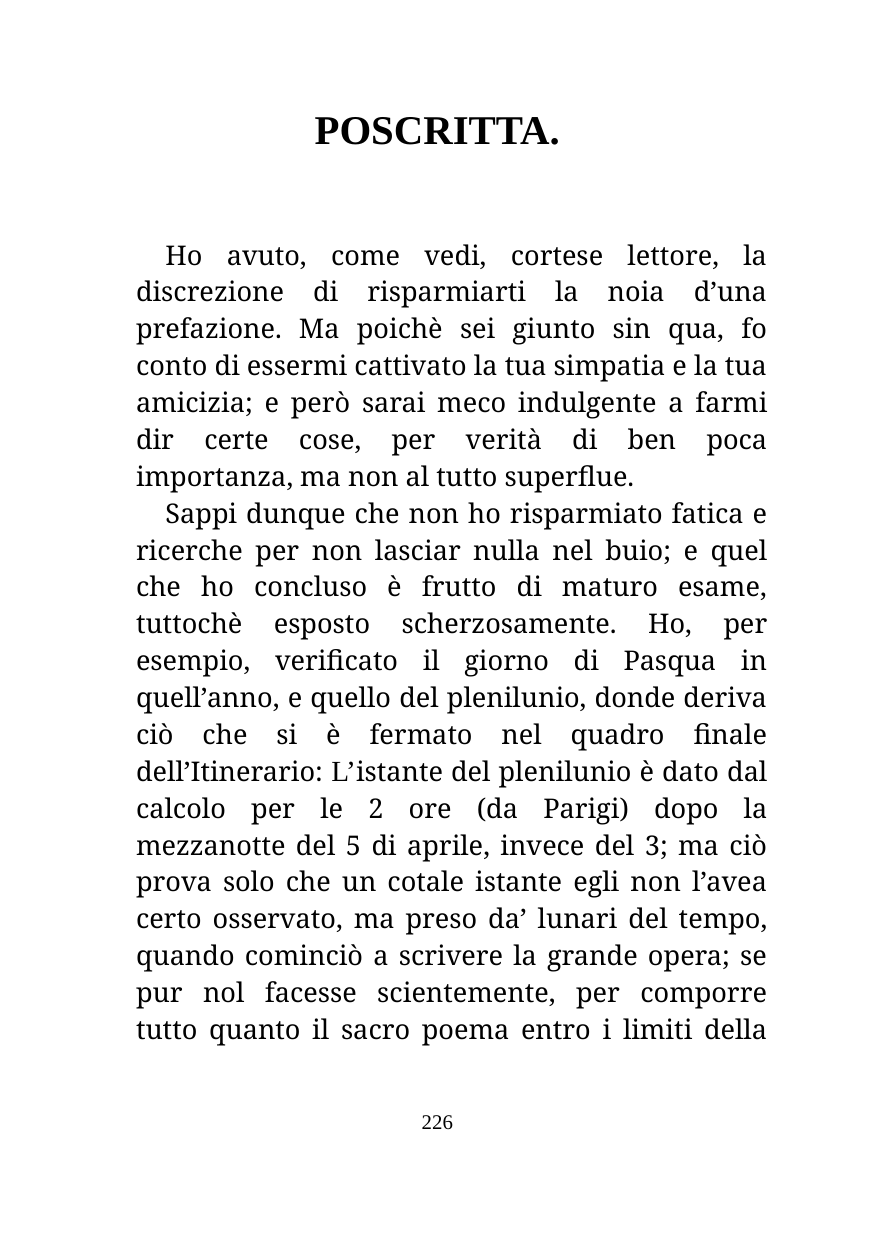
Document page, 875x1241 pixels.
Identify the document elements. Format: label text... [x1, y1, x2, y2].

text Ho avuto, come vedi, cortese lettore, la discrezione di risparmiarti la noia d’una prefazione. Ma poichè sei giunto sin qua, fo conto di essermi cattivato la tua simpatia e la tua amicizia; e però sarai meco indulgente a farmi dir certe cose, per verità di ben poca importanza, ma non al tutto superflue. [136, 236, 768, 494]
subtitle POSCRITTA. [106, 106, 768, 153]
text Sappi dunque che non ho risparmiato fatica e ricerche per non lasciar nulla nel buio; e quel che ho concluso è frutto di maturo esame, tuttochè esposto scherzosamente. Ho, per esempio, verificato il giorno di Pasqua in quell’anno, e quello del plenilunio, donde deriva ciò che si è fermato nel quadro finale dell’Itinerario: L’istante del plenilunio è dato dal calcolo per le 2 ore (da Parigi) dopo la mezzanotte del 5 di aprile, invece del 3; ma ciò prova solo che un cotale istante egli non l’avea certo osservato, ma preso da’ lunari del tempo, quando cominciò a scrivere la grande opera; se pur nol facesse scientemente, per comporre tutto quanto il sacro poema entro i limiti della [136, 494, 768, 1047]
